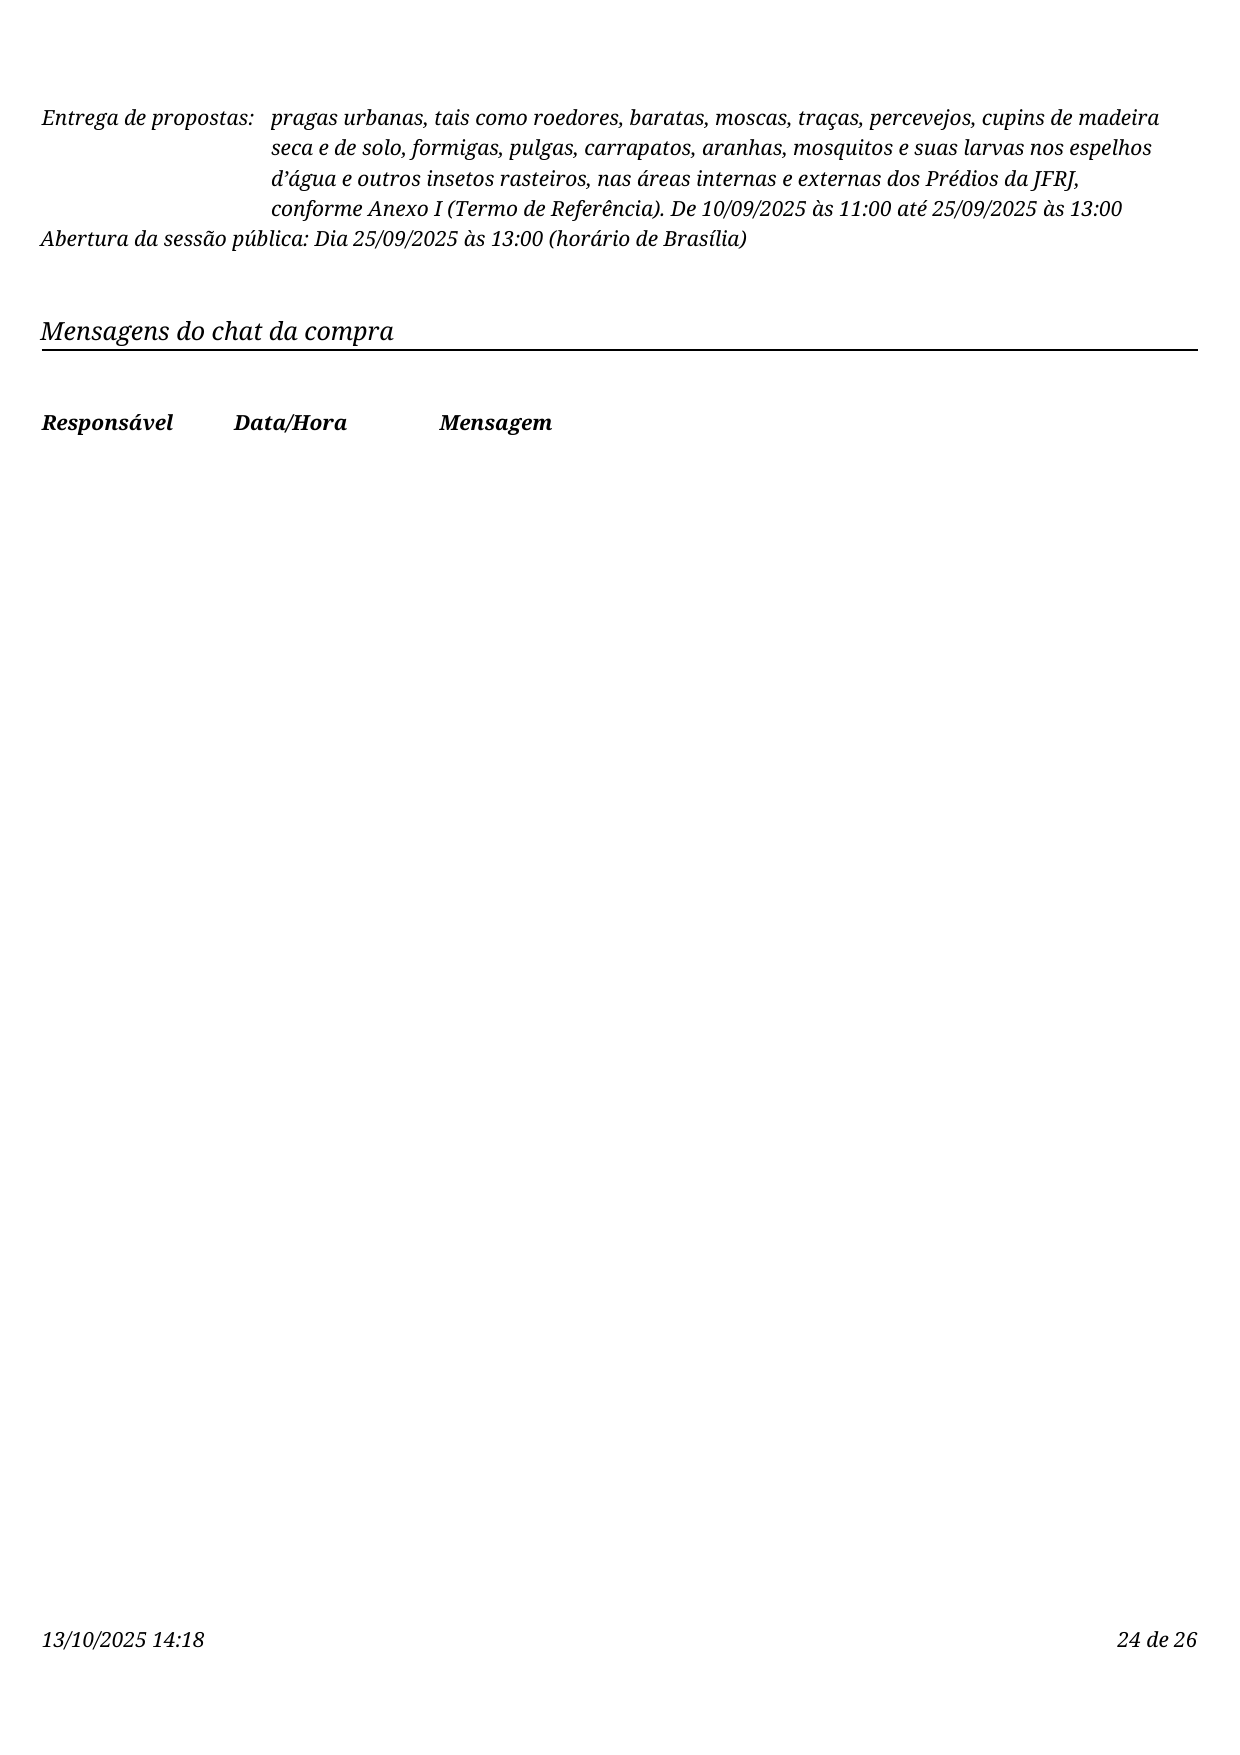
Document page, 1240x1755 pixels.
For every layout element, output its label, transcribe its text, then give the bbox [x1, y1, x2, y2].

text Abertura da sessão pública: Dia 25/09/2025 às 13:00 (horário de Brasília) [40, 224, 1199, 253]
table_cell Entrega de propostas: [42, 103, 271, 224]
text Mensagens do chat da compra [40, 313, 1199, 348]
text Responsável Data/Hora Mensagem [42, 408, 1199, 437]
table_cell pragas urbanas, tais como roedores, baratas, moscas, traças, percevejos, cupins de madeira seca e de solo, formigas, pulgas, carrapatos, aranhas, mosquitos e suas larvas nos espelhos d’água e outros insetos rasteiros, nas áreas internas e externas dos Prédios da JFRJ, conforme Anexo I (Termo de Referência). De 10/09/2025 às 11:00 até 25/09/2025 às 13:00 [271, 103, 1174, 224]
